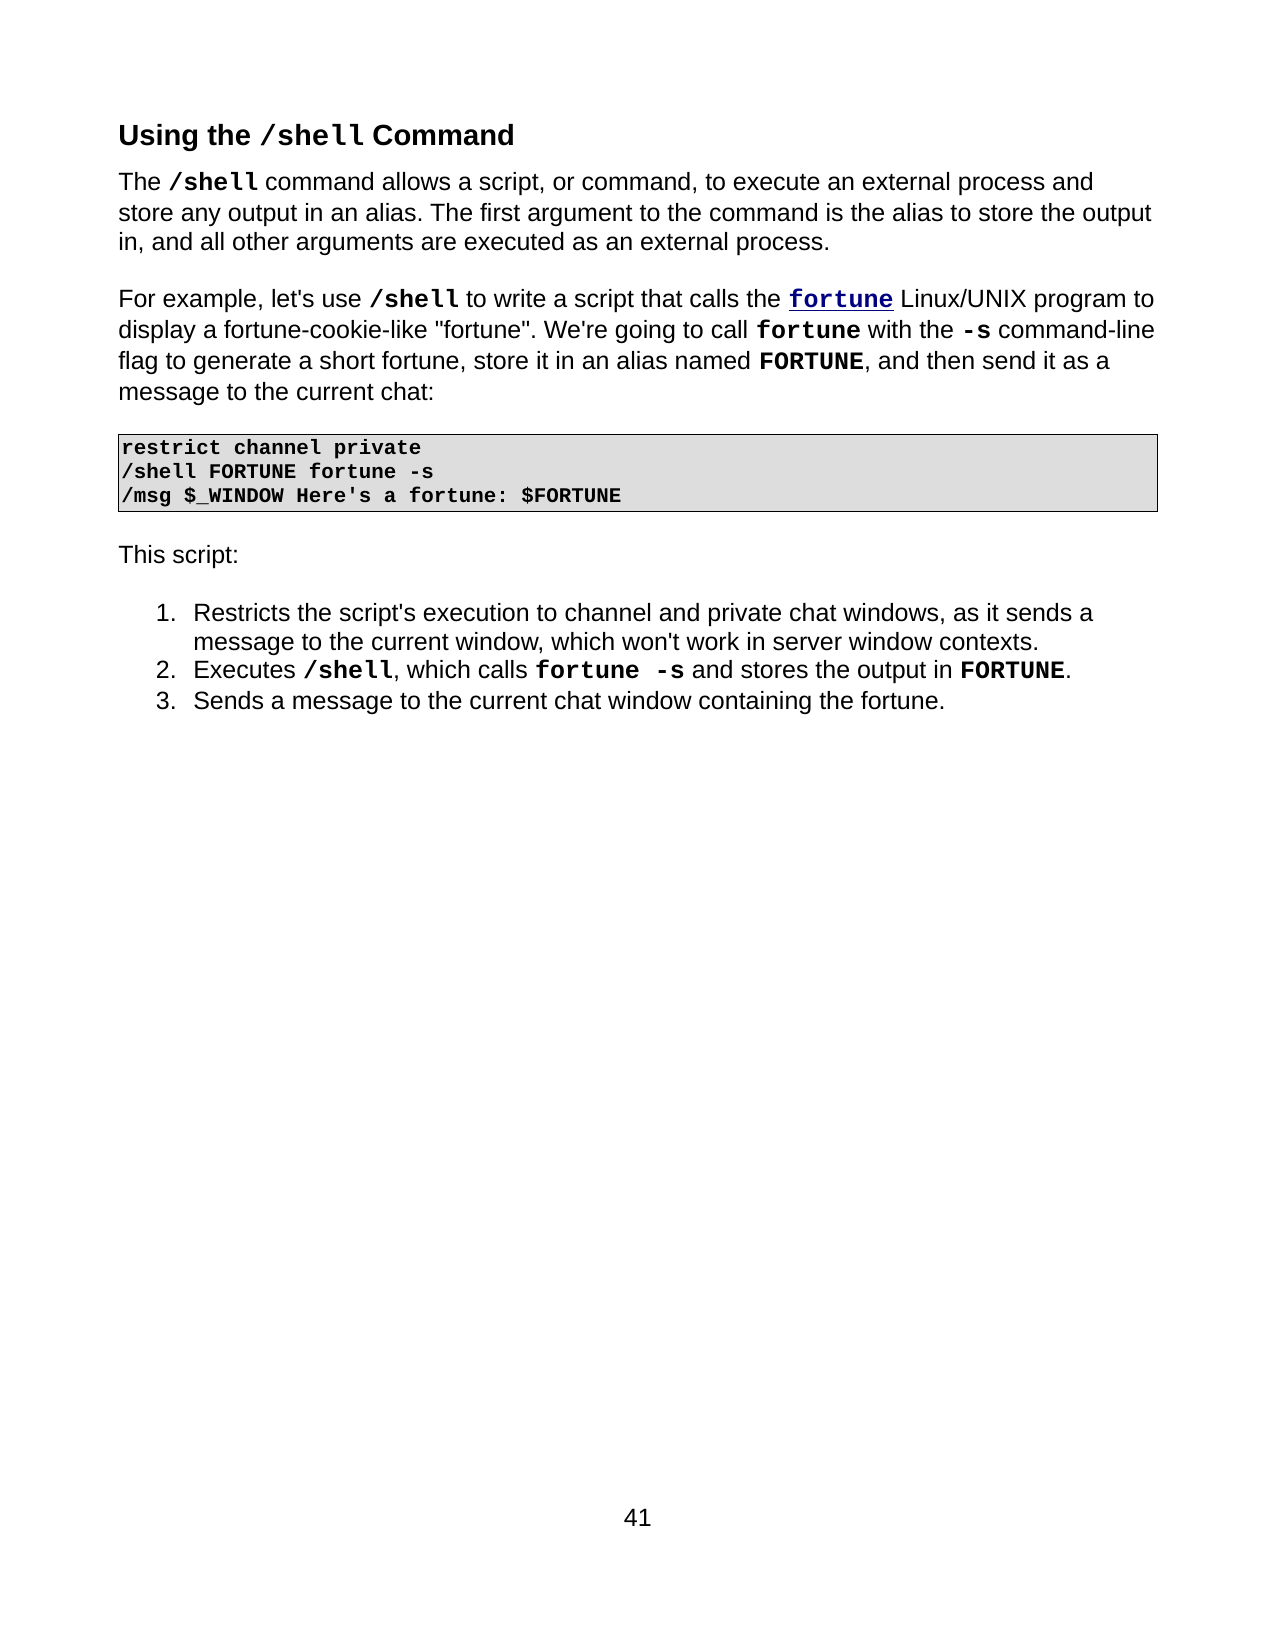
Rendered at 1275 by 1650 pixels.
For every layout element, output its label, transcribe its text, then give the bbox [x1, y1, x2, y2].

subtitle Using the /shell Command [118, 118, 1157, 154]
table_header restrict channel private /shell FORTUNE fortune -s /msg $_WINDOW Here's a fortune: $FORTUNE [119, 435, 1157, 511]
text This script: [118, 540, 1157, 569]
list Sends a message to the current chat window containing the fortune. [156, 686, 1157, 715]
text For example, let's use /shell to write a script that calls the fortune Linux/UNIX program to display a fortune-cookie-like "fortune". We're going to call fortune with the -s command-line flag to generate a short fortune, store it in an alias named FORTUNE, and then send it as a message to the current chat: [118, 284, 1157, 406]
list Restricts the script's execution to channel and private chat windows, as it sends a message to the current window, which won't work in server window contexts. [156, 598, 1157, 655]
list Executes /shell, which calls fortune -s and stores the output in FORTUNE. [156, 655, 1157, 686]
text The /shell command allows a script, or command, to execute an external process and store any output in an alias. The first argument to the command is the alias to store the output in, and all other arguments are executed as an external process. [118, 167, 1157, 255]
